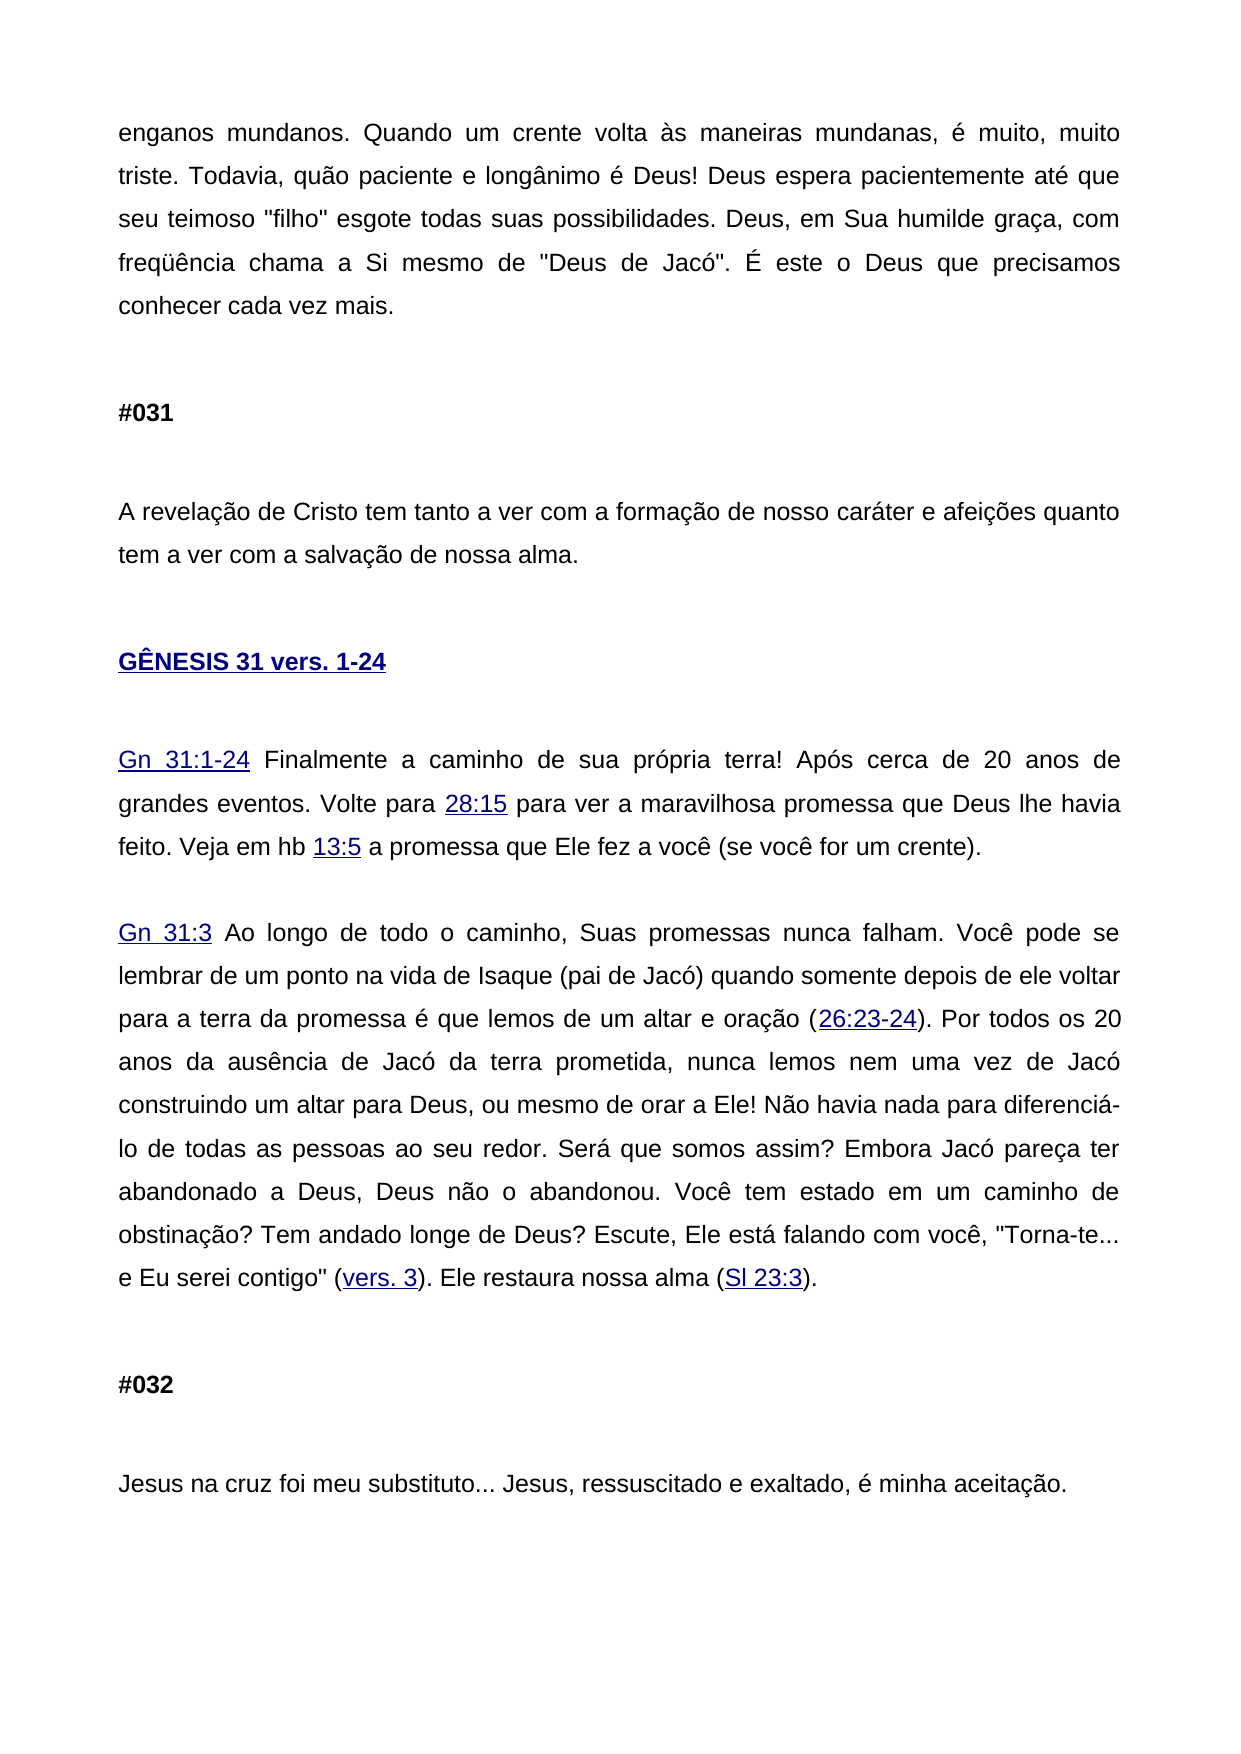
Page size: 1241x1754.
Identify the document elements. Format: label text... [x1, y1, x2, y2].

text A revelação de Cristo tem tanto a ver com a formação de nosso caráter e afeições quanto tem a ver com a salvação de nossa alma. [118, 496, 1122, 568]
subtitle #031 [118, 398, 1122, 426]
subtitle #032 [118, 1370, 1122, 1399]
text Gn 31:1-24 Finalmente a caminho de sua própria terra! Após cerca de 20 anos de grandes eventos. Volte para 28:15 para ver a maravilhosa promessa que Deus lhe havia feito. Veja em hb 13:5 a promessa que Ele fez a você (se você for um crente). [118, 745, 1122, 860]
text Jesus na cruz foi meu substituto... Jesus, ressuscitado e exaltado, é minha aceitação. [118, 1469, 1122, 1497]
text enganos mundanos. Quando um crente volta às maneiras mundanas, é muito, muito triste. Todavia, quão paciente e longânimo é Deus! Deus espera pacientemente até que seu teimoso "filho" esgote todas suas possibilidades. Deus, em Sua humilde graça, com freqüência chama a Si mesmo de "Deus de Jacó". É este o Deus que precisamos conhecer cada vez mais. [118, 118, 1122, 319]
text Gn 31:3 Ao longo de todo o caminho, Suas promessas nunca falham. Você pode se lembrar de um ponto na vida de Isaque (pai de Jacó) quando somente depois de ele voltar para a terra da promessa é que lemos de um altar e oração (26:23-24). Por todos os 20 anos da ausência de Jacó da terra prometida, nunca lemos nem uma vez de Jacó construindo um altar para Deus, ou mesmo de orar a Ele! Não havia nada para diferenciá-lo de todas as pessoas ao seu redor. Será que somos assim? Embora Jacó pareça ter abandonado a Deus, Deus não o abandonou. Você tem estado em um caminho de obstinação? Tem andado longe de Deus? Escute, Ele está falando com você, "Torna-te... e Eu serei contigo" (vers. 3). Ele restaura nossa alma (Sl 23:3). [118, 918, 1122, 1292]
subtitle GÊNESIS 31 vers. 1-24 [118, 647, 1122, 675]
